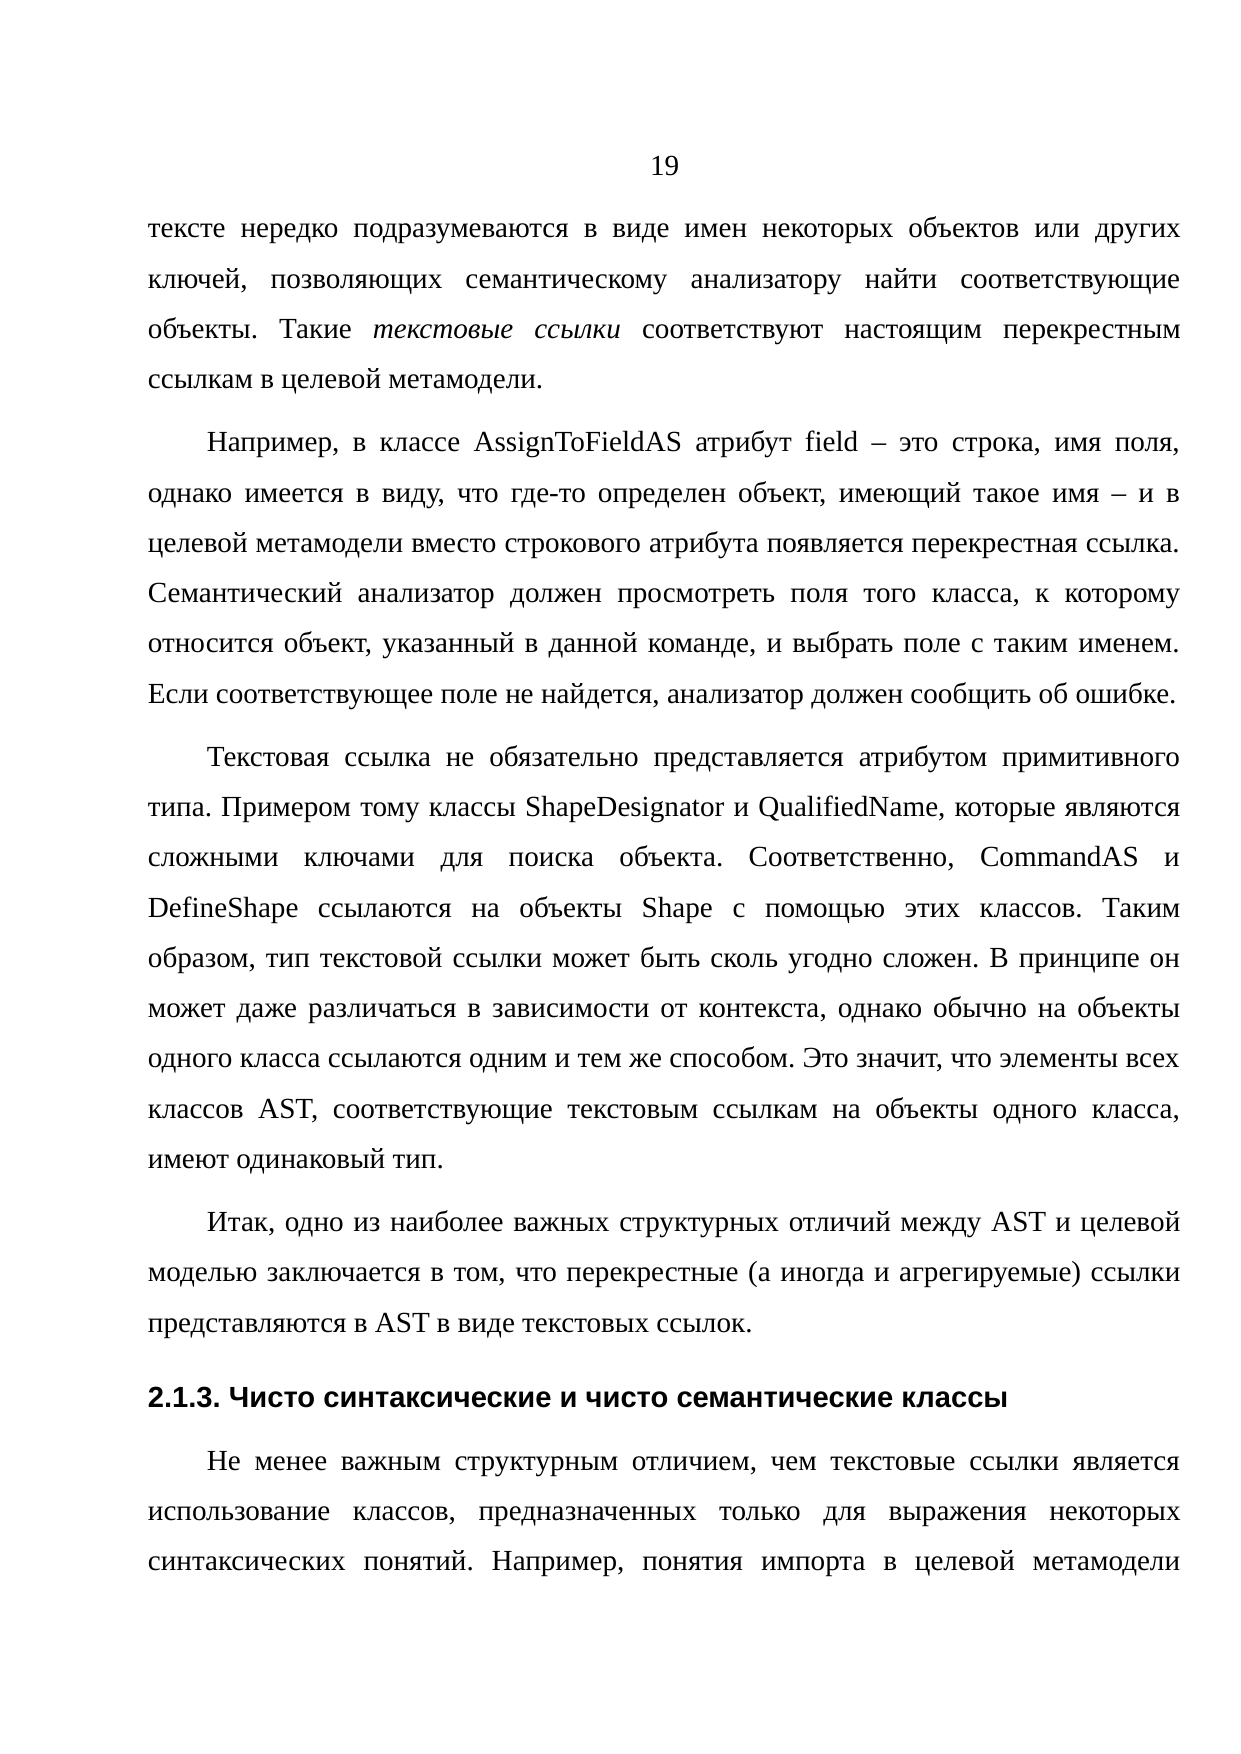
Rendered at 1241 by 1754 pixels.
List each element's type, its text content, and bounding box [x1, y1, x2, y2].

text тексте нередко подразумеваются в виде имен некоторых объектов или других ключей, позволяющих семантическому анализатору найти соответствующие объекты. Такие текстовые ссылки соответствуют настоящим перекрестным ссылкам в целевой метамодели. [148, 211, 1181, 395]
text Итак, одно из наиболее важных структурных отличий между AST и целевой моделью заключается в том, что перекрестные (а иногда и агрегируемые) ссылки представляются в AST в виде текстовых ссылок. [148, 1204, 1181, 1338]
text Например, в классе AssignToFieldAS атрибут field – это строка, имя поля, однако имеется в виду, что где-то определен объект, имеющий такое имя – и в целевой метамодели вместо строкового атрибута появляется перекрестная ссылка. Семантический анализатор должен просмотреть поля того класса, к которому относится объект, указанный в данной команде, и выбрать поле с таким именем. Если соответствующее поле не найдется, анализатор должен сообщить об ошибке. [148, 424, 1181, 709]
text Не менее важным структурным отличием, чем текстовые ссылки является использование классов, предназначенных только для выражения некоторых синтаксических понятий. Например, понятия импорта в целевой метамодели [148, 1443, 1181, 1577]
subtitle Чисто синтаксические и чисто семантические классы [148, 1380, 1181, 1413]
text Текстовая ссылка не обязательно представляется атрибутом примитивного типа. Примером тому классы ShapeDesignator и QualifiedName, которые являются сложными ключами для поиска объекта. Соответственно, CommandAS и DefineShape ссылаются на объекты Shape с помощью этих классов. Таким образом, тип текстовой ссылки может быть сколь угодно сложен. В принципе он может даже различаться в зависимости от контекста, однако обычно на объекты одного класса ссылаются одним и тем же способом. Это значит, что элементы всех классов AST, соответствующие текстовым ссылкам на объекты одного класса, имеют одинаковый тип. [148, 739, 1181, 1175]
